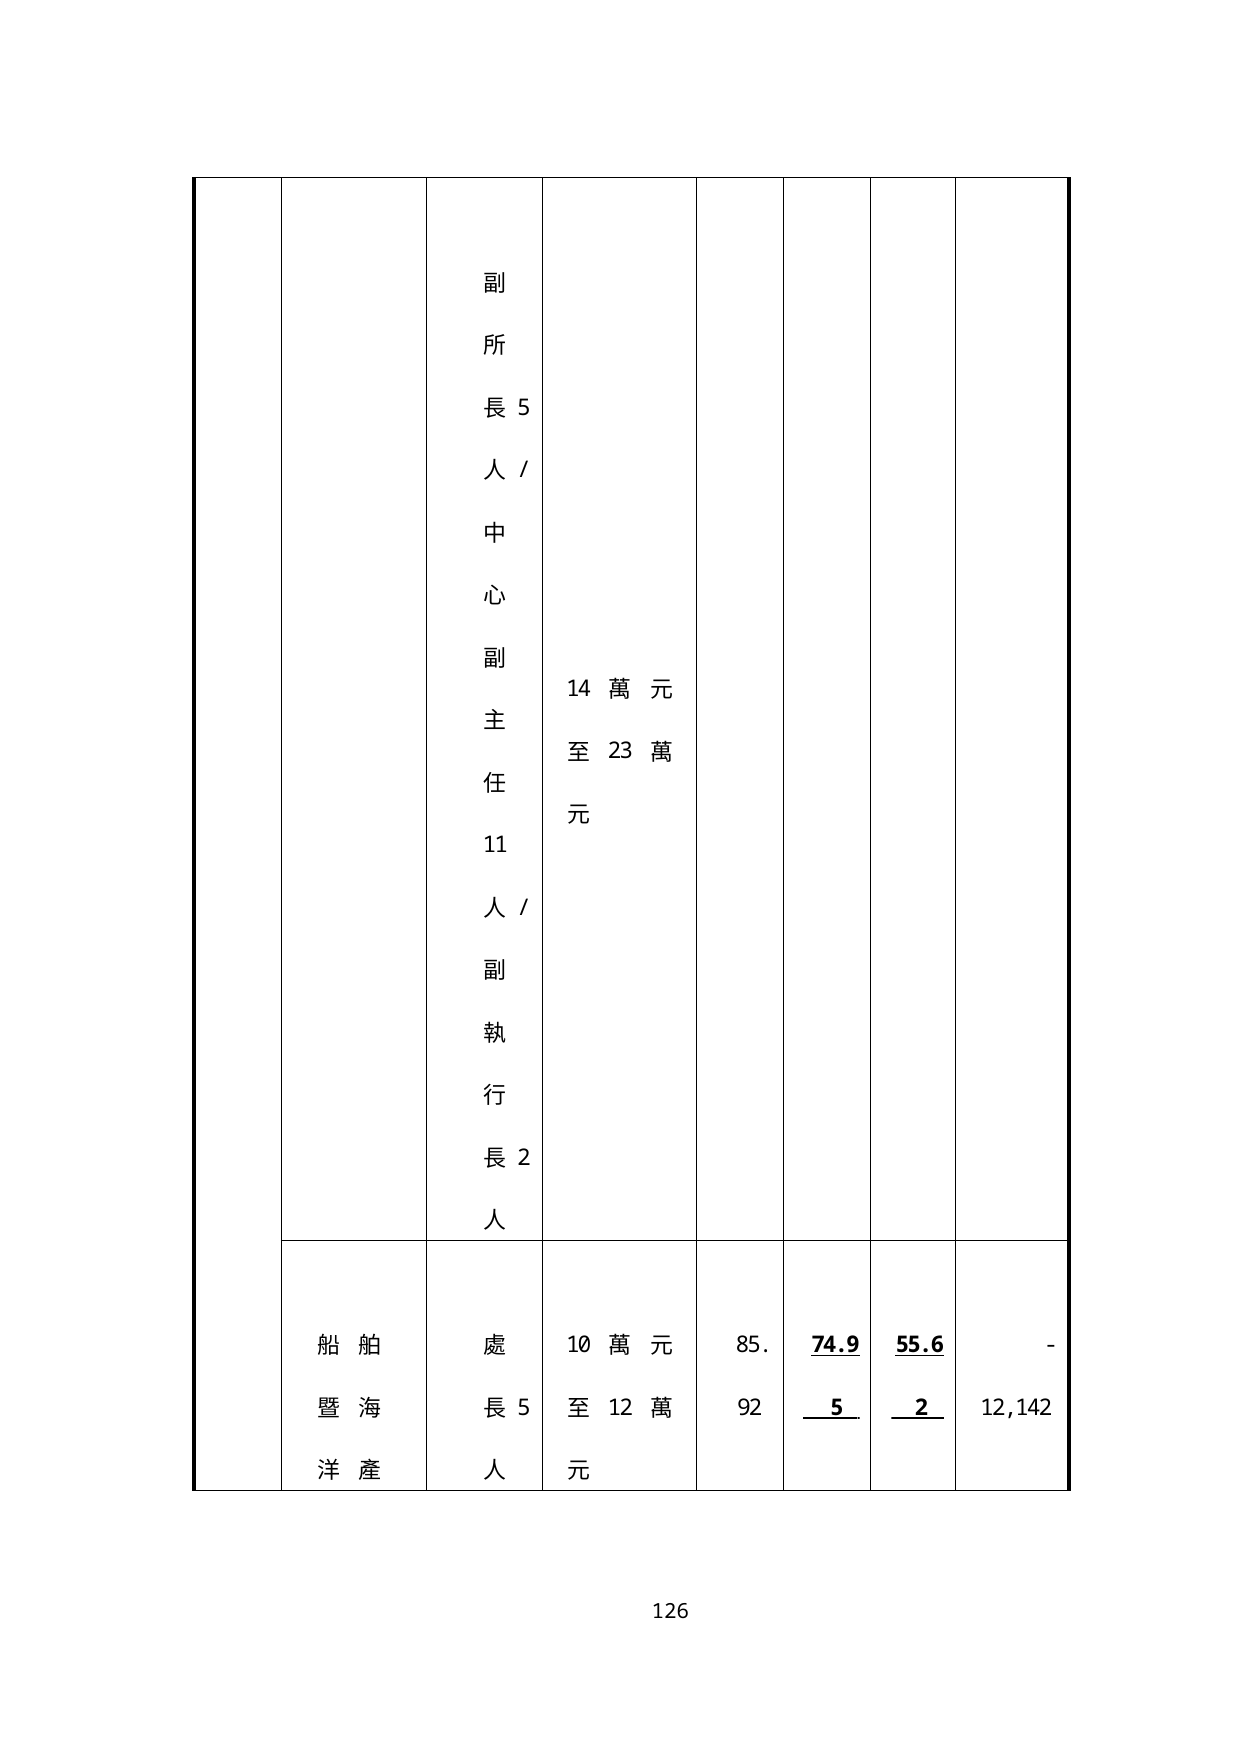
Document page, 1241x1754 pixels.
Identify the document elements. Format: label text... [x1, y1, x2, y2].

table_cell 55.62 [871, 1241, 955, 1490]
table_cell 處長5人 [427, 1241, 542, 1490]
table_cell [196, 178, 281, 1490]
table_cell [871, 178, 955, 1240]
table_cell 85.92 [697, 1241, 783, 1490]
table_cell 14萬元至23萬元 [543, 178, 696, 1240]
table_cell [956, 178, 1067, 1240]
table_cell [282, 178, 426, 1240]
table_cell 副所長5人/中心副主任11人/副執行長2人 [427, 178, 542, 1240]
table_cell -12,142 [956, 1241, 1067, 1490]
table_cell [784, 178, 870, 1240]
table_cell 10萬元至12萬元 [543, 1241, 696, 1490]
table_cell 船舶暨海洋產 [282, 1241, 426, 1490]
table_cell [697, 178, 783, 1240]
table_cell 74.95 [784, 1241, 870, 1490]
